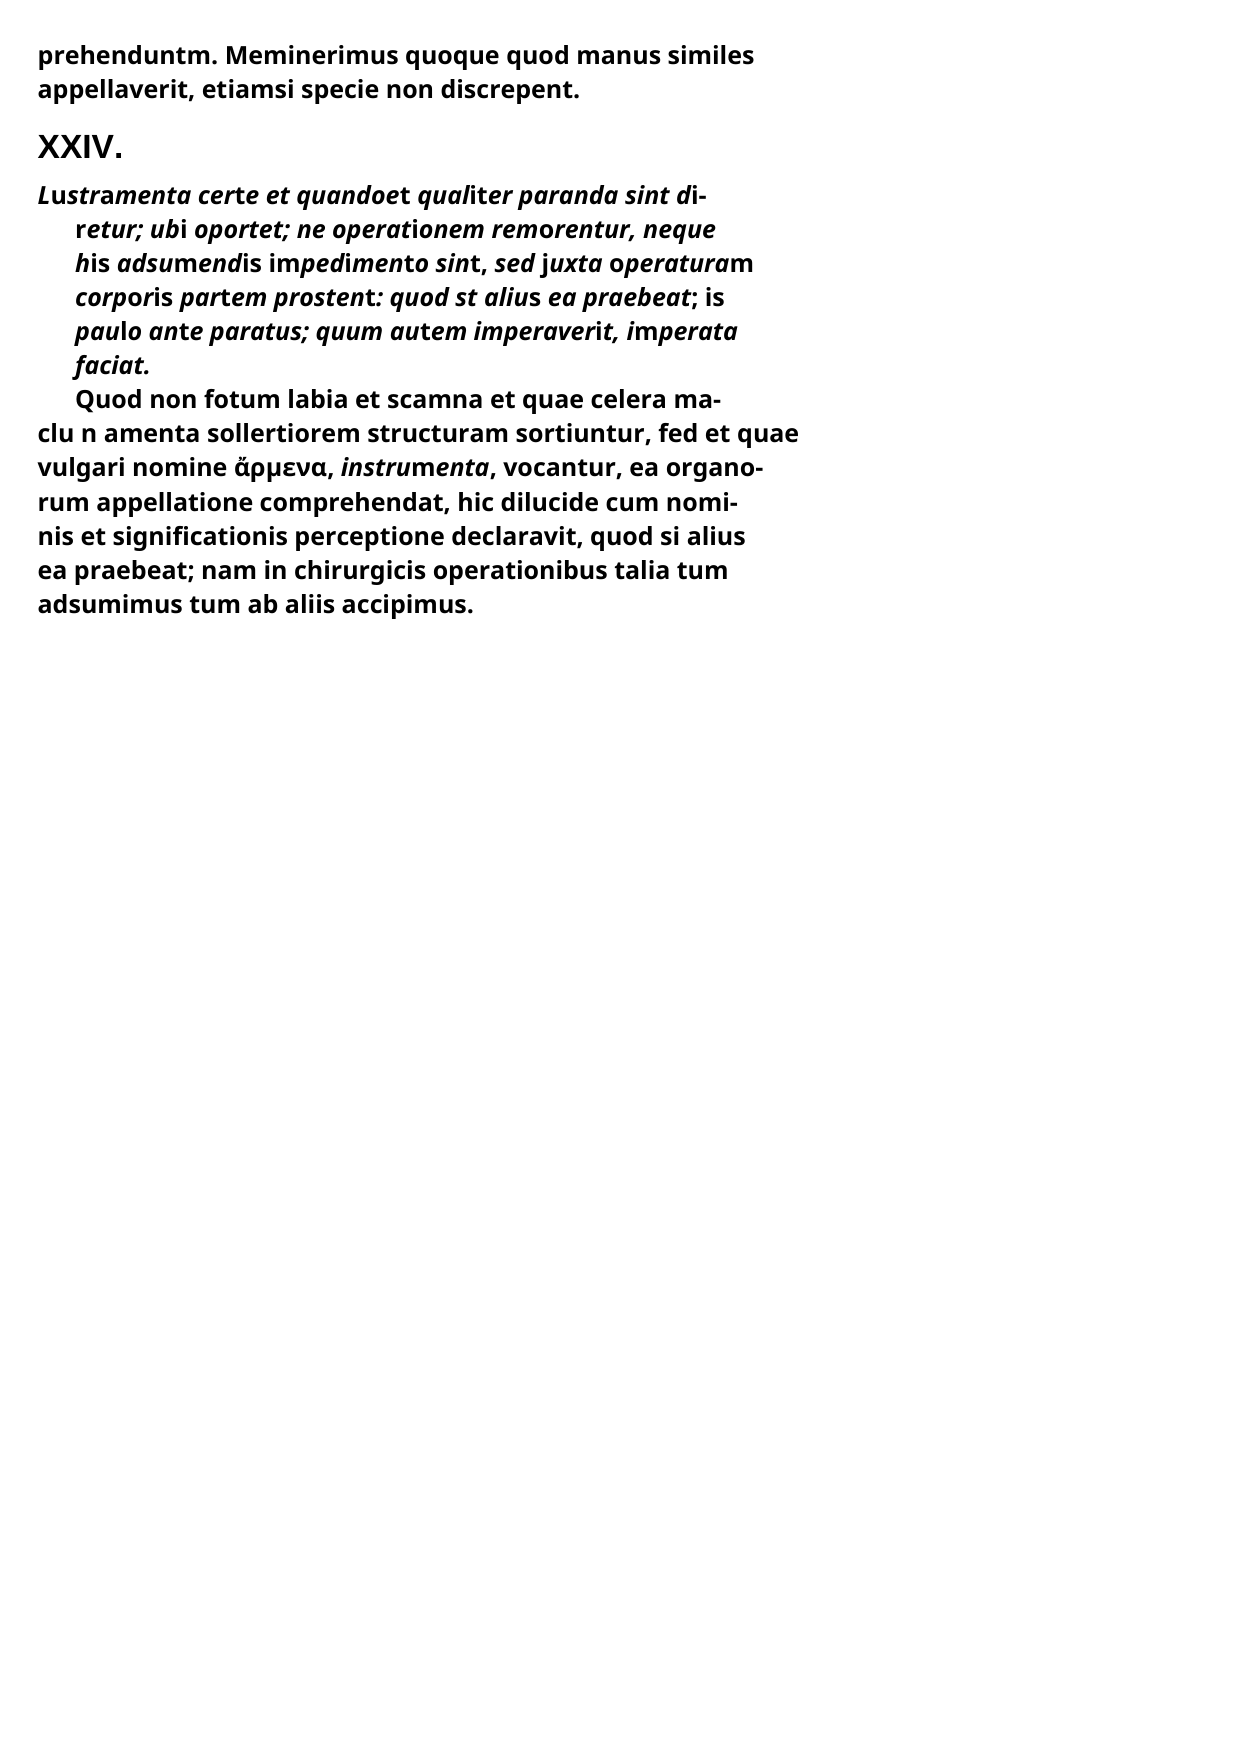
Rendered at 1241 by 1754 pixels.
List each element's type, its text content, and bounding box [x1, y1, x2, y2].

text prehenduntm. Meminerimus quoque quod manus similes appellaverit, etiamsi specie non discrepent. [37, 37, 1203, 106]
subtitle XXIV. [37, 126, 1203, 165]
text Quod non fotum labia et scamna et quae celera ma- clu n amenta sollertiorem structuram sortiuntur, fed et quae vulgari nomine ἄρμενα, instrumenta, vocantur, ea organo- rum appellatione comprehendat, hic dilucide cum nomi- nis et significationis perceptione declaravit, quod si alius ea praebeat; nam in chirurgicis operationibus talia tum adsumimus tum ab aliis accipimus. [37, 382, 1203, 620]
text Lustramenta certe et quandoet qualiter paranda sint di- retur; ubi oportet; ne operationem remorentur, neque his adsumendis impedimento sint, sed juxta operaturam corporis partem prostent: quod st alius ea praebeat; is paulo ante paratus; quum autem imperaverit, imperata faciat. [37, 178, 1203, 382]
